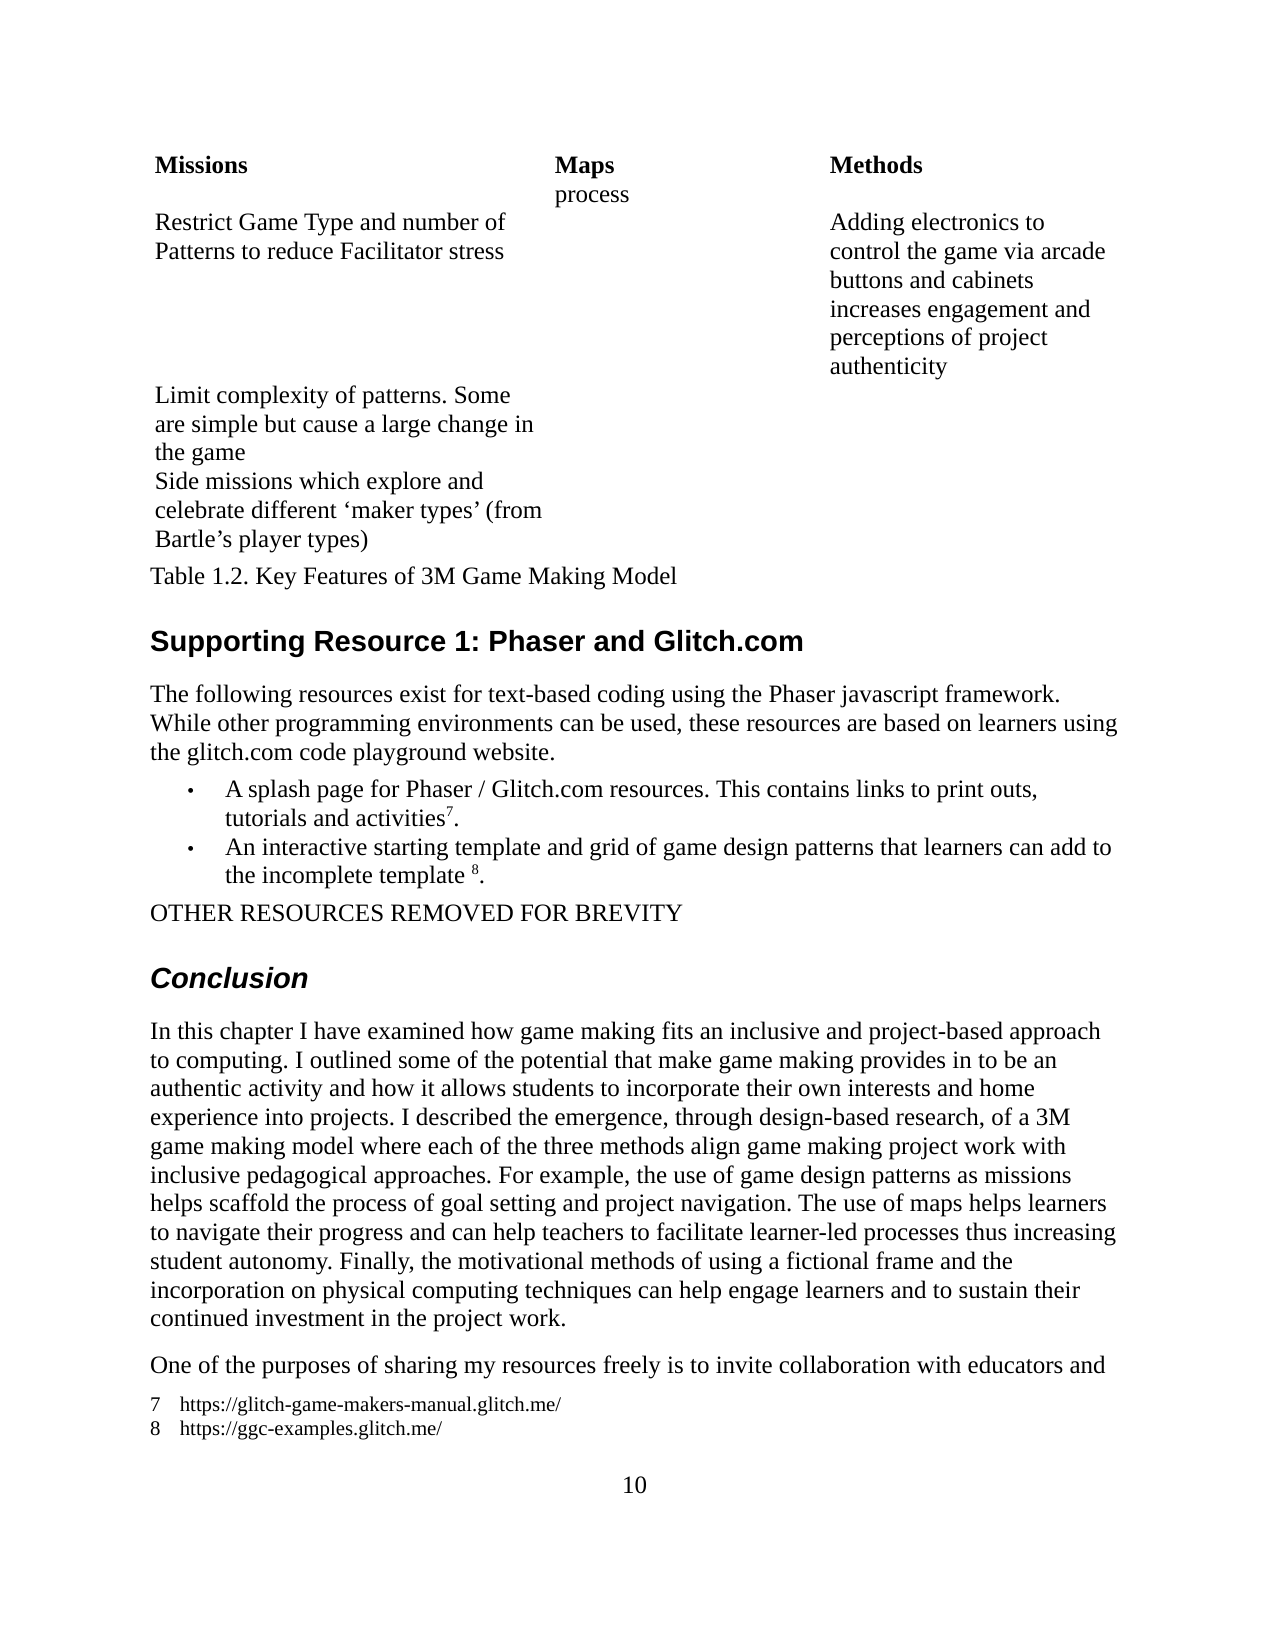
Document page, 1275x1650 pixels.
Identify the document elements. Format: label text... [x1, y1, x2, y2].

table_header Maps [550, 150, 825, 179]
table_header Methods [825, 150, 1125, 179]
list An interactive starting template and grid of game design patterns that learners can add to the incomplete template . [187, 832, 1125, 889]
list https://ggc-examples.glitch.me/ [150, 1416, 1125, 1440]
table_cell process [550, 179, 825, 207]
table_cell Side missions which explore and celebrate different ‘maker types’ (from Bartle’s player types) [150, 466, 550, 552]
text OTHER RESOURCES REMOVED FOR BREVITY [150, 898, 1125, 927]
table_cell [550, 466, 825, 552]
table_cell [550, 380, 825, 466]
table_cell Limit complexity of patterns. Some are simple but cause a large change in the game [150, 380, 550, 466]
table_cell [825, 380, 1125, 466]
text In this chapter I have examined how game making fits an inclusive and project-based approach to computing. I outlined some of the potential that make game making provides in to be an authentic activity and how it allows students to incorporate their own interests and home experience into projects. I described the emergence, through design-based research, of a 3M game making model where each of the three methods align game making project work with inclusive pedagogical approaches. For example, the use of game design patterns as missions helps scaffold the process of goal setting and project navigation. The use of maps helps learners to navigate their progress and can help teachers to facilitate learner-led processes thus increasing student autonomy. Finally, the motivational methods of using a fictional frame and the incorporation on physical computing techniques can help engage learners and to sustain their continued investment in the project work. [150, 1016, 1125, 1332]
table_cell Adding electronics to control the game via arcade buttons and cabinets increases engagement and perceptions of project authenticity [825, 208, 1125, 380]
table_cell [825, 179, 1125, 207]
table_cell [825, 466, 1125, 552]
table_header Missions [150, 150, 550, 179]
subtitle Conclusion [150, 961, 1125, 994]
table_cell [550, 208, 825, 380]
list https://glitch-game-makers-manual.glitch.me/ [150, 1392, 1125, 1416]
text The following resources exist for text-based coding using the Phaser javascript framework. While other programming environments can be used, these resources are based on learners using the glitch.com code playground website. [150, 679, 1125, 765]
text Table 1.2. Key Features of 3M Game Making Model [150, 561, 1125, 590]
subtitle Supporting Resource 1: Phaser and Glitch.com [150, 624, 1125, 658]
text One of the purposes of sharing my resources freely is to invite collaboration with educators and [150, 1350, 1125, 1379]
list A splash page for Phaser / Glitch.com resources. This contains links to print outs, tutorials and activities. [187, 774, 1125, 832]
table_cell [150, 179, 550, 207]
table_cell Restrict Game Type and number of Patterns to reduce Facilitator stress [150, 208, 550, 380]
